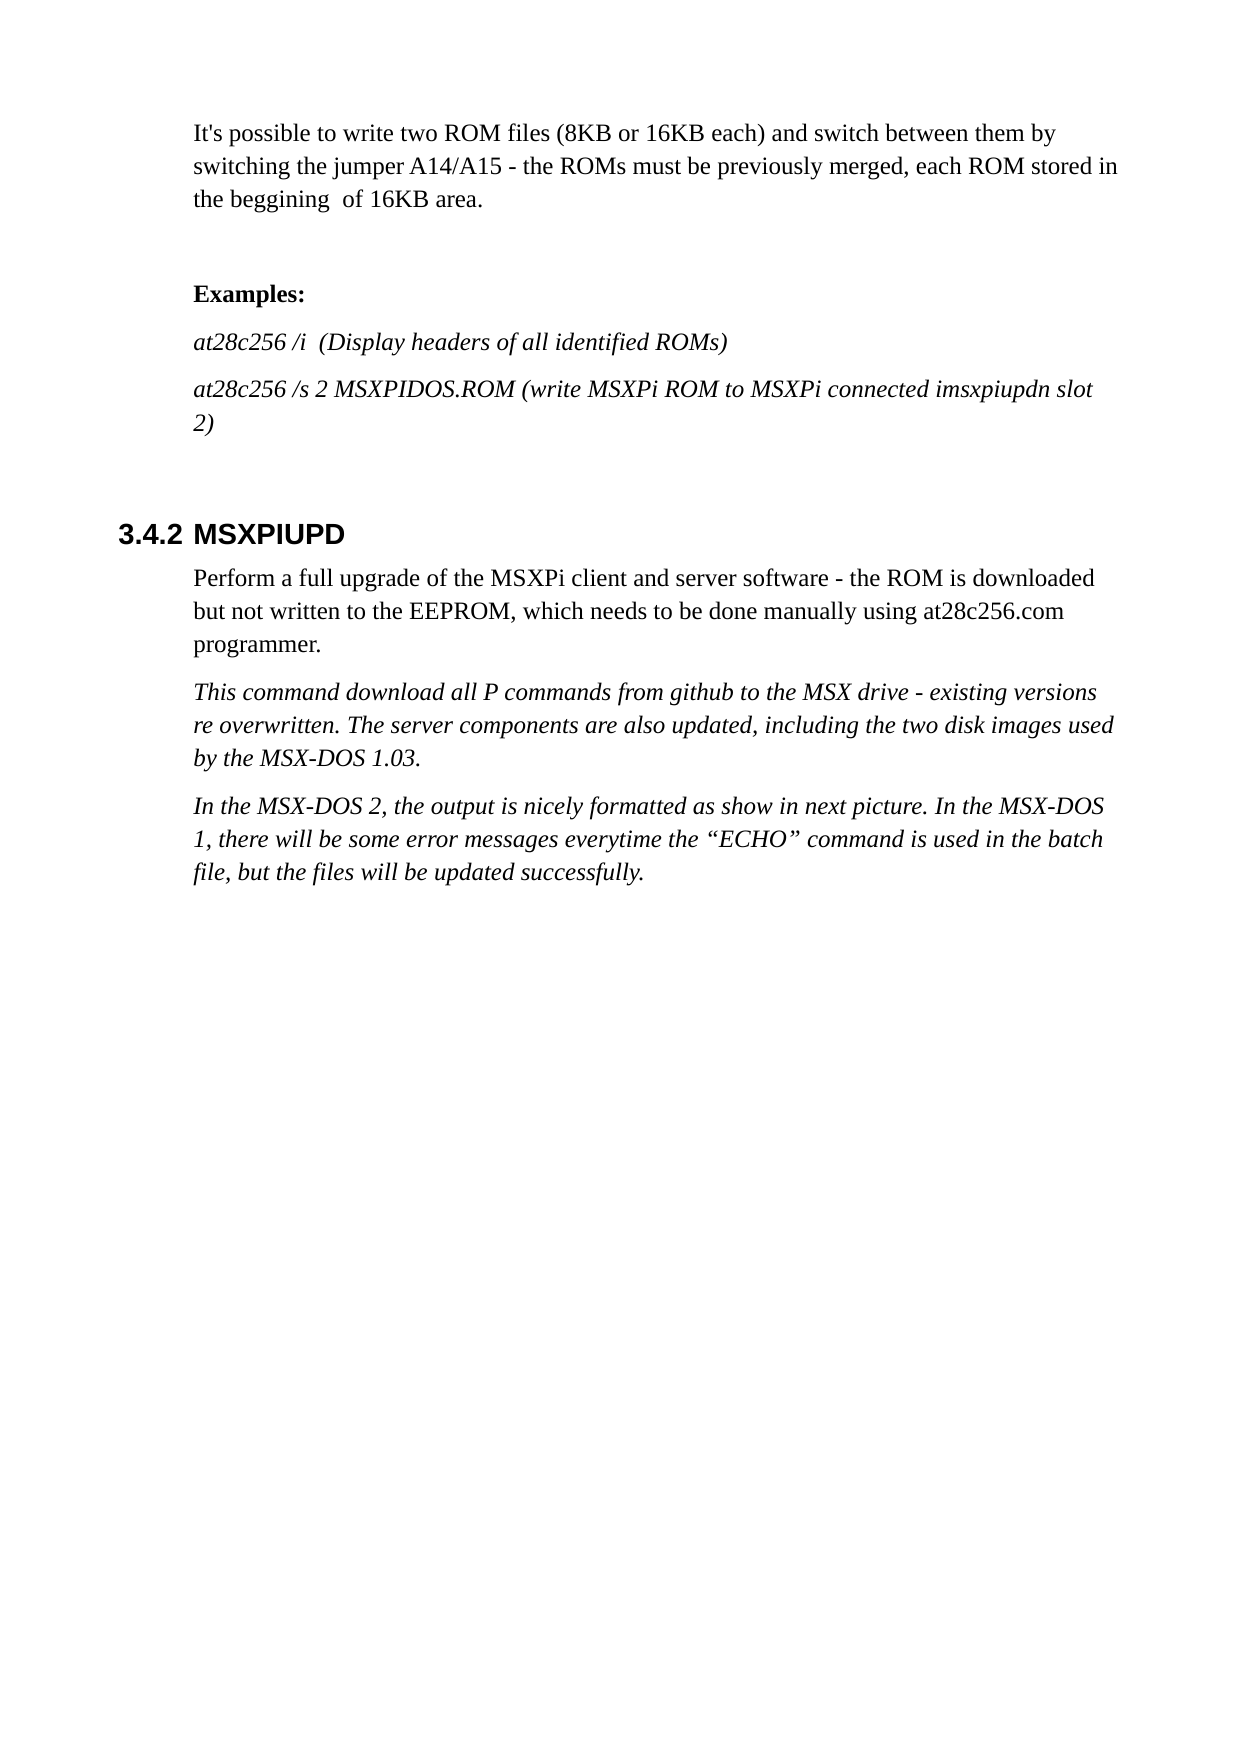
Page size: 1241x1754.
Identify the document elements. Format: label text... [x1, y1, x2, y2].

list This command download all P commands from github to the MSX drive - existing versions re overwritten. The server components are also updated, including the two disk images used by the MSX-DOS 1.03. [156, 677, 1122, 772]
list Perform a full upgrade of the MSXPi client and server software - the ROM is downloaded but not written to the EEPROM, which needs to be done manually using at28c256.com programmer. [156, 563, 1122, 658]
subtitle MSXPIUPD [118, 517, 1122, 551]
list It's possible to write two ROM files (8KB or 16KB each) and switch between them by switching the jumper A14/A15 - the ROMs must be previously merged, each ROM stored in the beggining of 16KB area. [156, 118, 1122, 213]
list Examples: [156, 279, 1122, 308]
list In the MSX-DOS 2, the output is nicely formatted as show in next picture. In the MSX-DOS 1, there will be some error messages everytime the “ECHO” command is used in the batch file, but the files will be updated successfully. [156, 791, 1122, 886]
list at28c256 /s 2 MSXPIDOS.ROM (write MSXPi ROM to MSXPi connected imsxpiupdn slot 2) [156, 374, 1122, 436]
list at28c256 /i (Display headers of all identified ROMs) [156, 327, 1122, 356]
